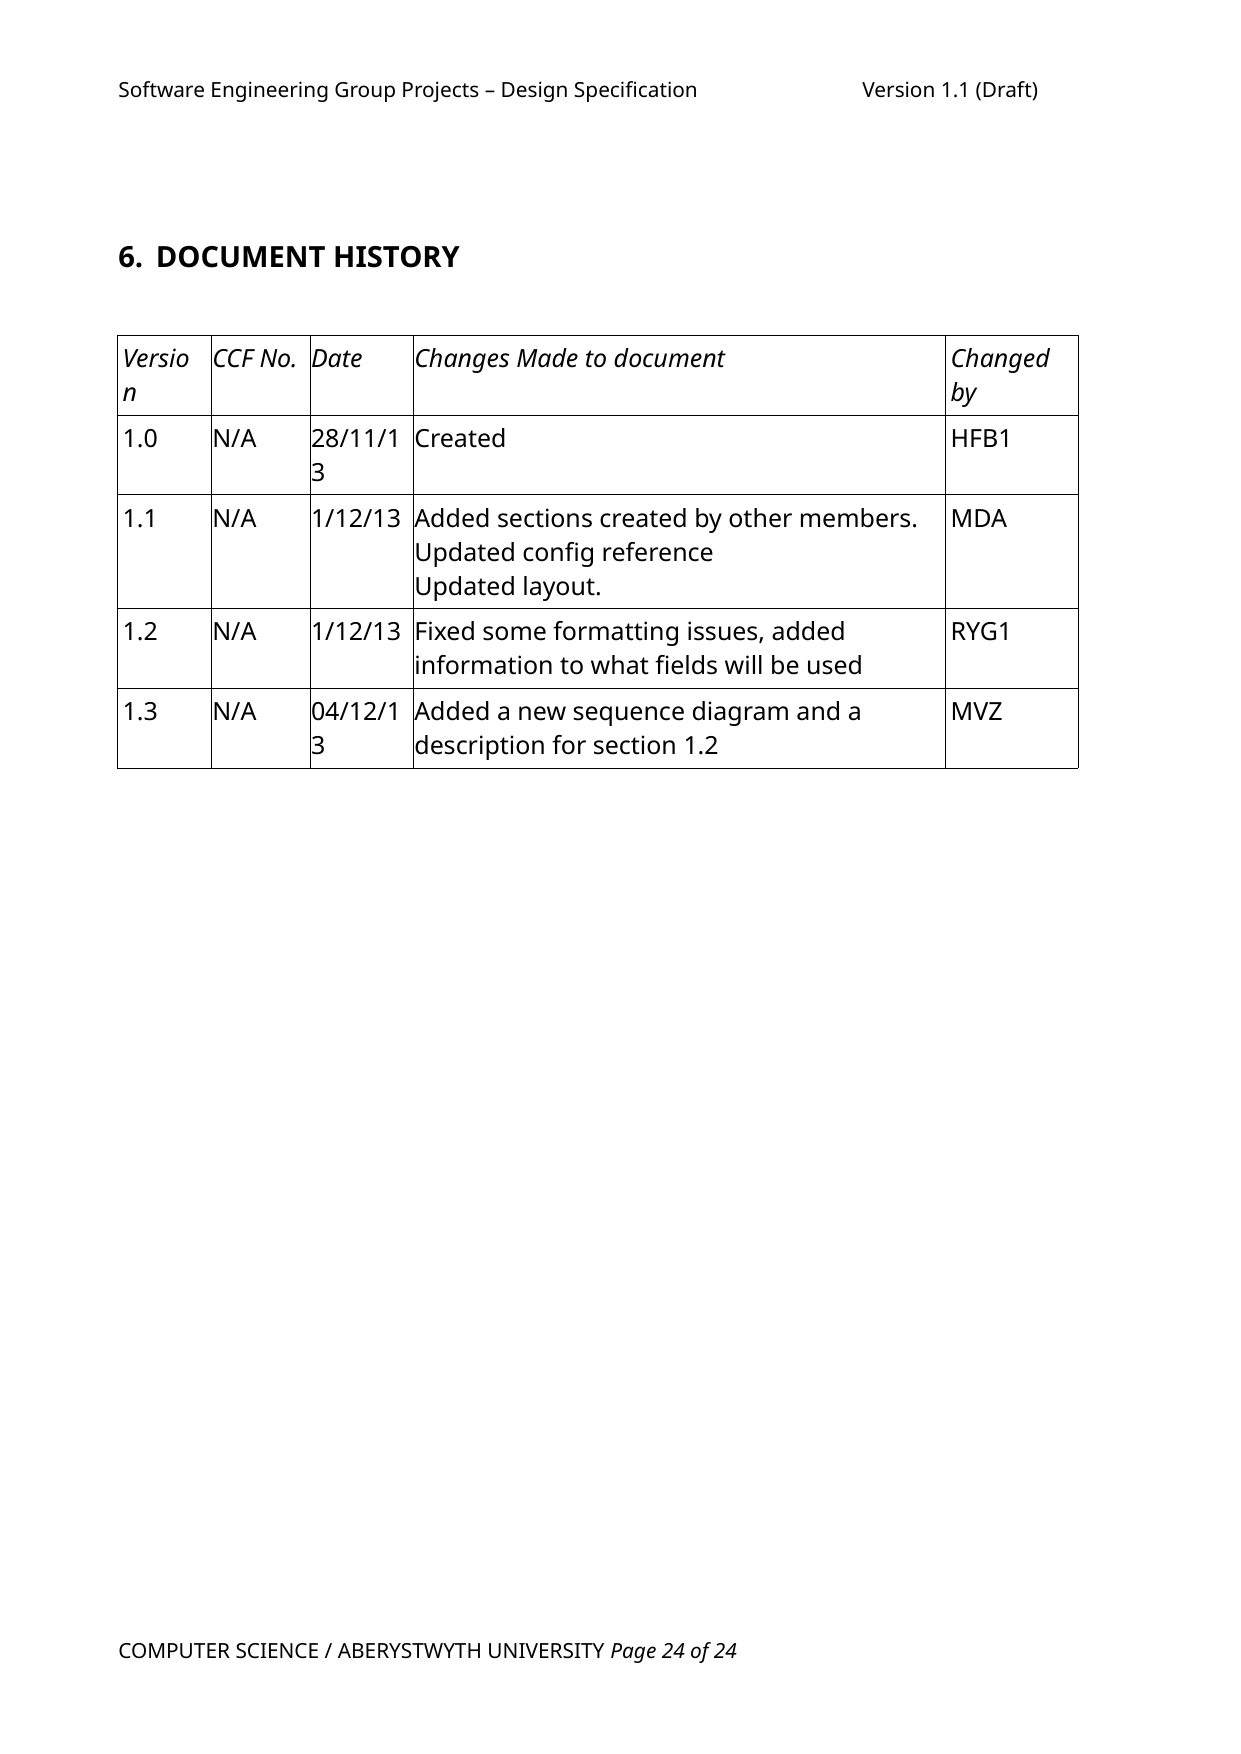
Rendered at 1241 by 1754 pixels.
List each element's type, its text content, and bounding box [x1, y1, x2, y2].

table_cell 1/12/13 [311, 495, 413, 608]
table_header Changes Made to document [414, 336, 945, 415]
table_cell Added sections created by other members. Updated config reference Updated layout. [414, 495, 945, 608]
table_cell Fixed some formatting issues, added information to what fields will be used [414, 609, 945, 688]
table_cell 28/11/13 [311, 416, 413, 494]
table_header Version [118, 336, 211, 415]
table_cell N/A [212, 416, 310, 494]
table_cell MDA [946, 495, 1078, 608]
table_cell 1.0 [118, 416, 211, 494]
table_header Date [311, 336, 413, 415]
table_header Changed by [946, 336, 1078, 415]
table_cell Added a new sequence diagram and a description for section 1.2 [414, 689, 945, 767]
table_cell 1/12/13 [311, 609, 413, 688]
table_cell 12/04/13 [311, 689, 413, 767]
table_cell RYG1 [946, 609, 1078, 688]
table_cell MVZ [946, 689, 1078, 767]
table_cell 1.3 [118, 689, 211, 767]
subtitle DOCUMENT HISTORY [118, 236, 1122, 276]
table_cell N/A [212, 495, 310, 608]
table_cell 1.2 [118, 609, 211, 688]
table_cell N/A [212, 689, 310, 767]
table_cell 1.1 [118, 495, 211, 608]
table_header CCF No. [212, 336, 310, 415]
table_cell HFB1 [946, 416, 1078, 494]
table_cell Created [414, 416, 945, 494]
table_cell N/A [212, 609, 310, 688]
